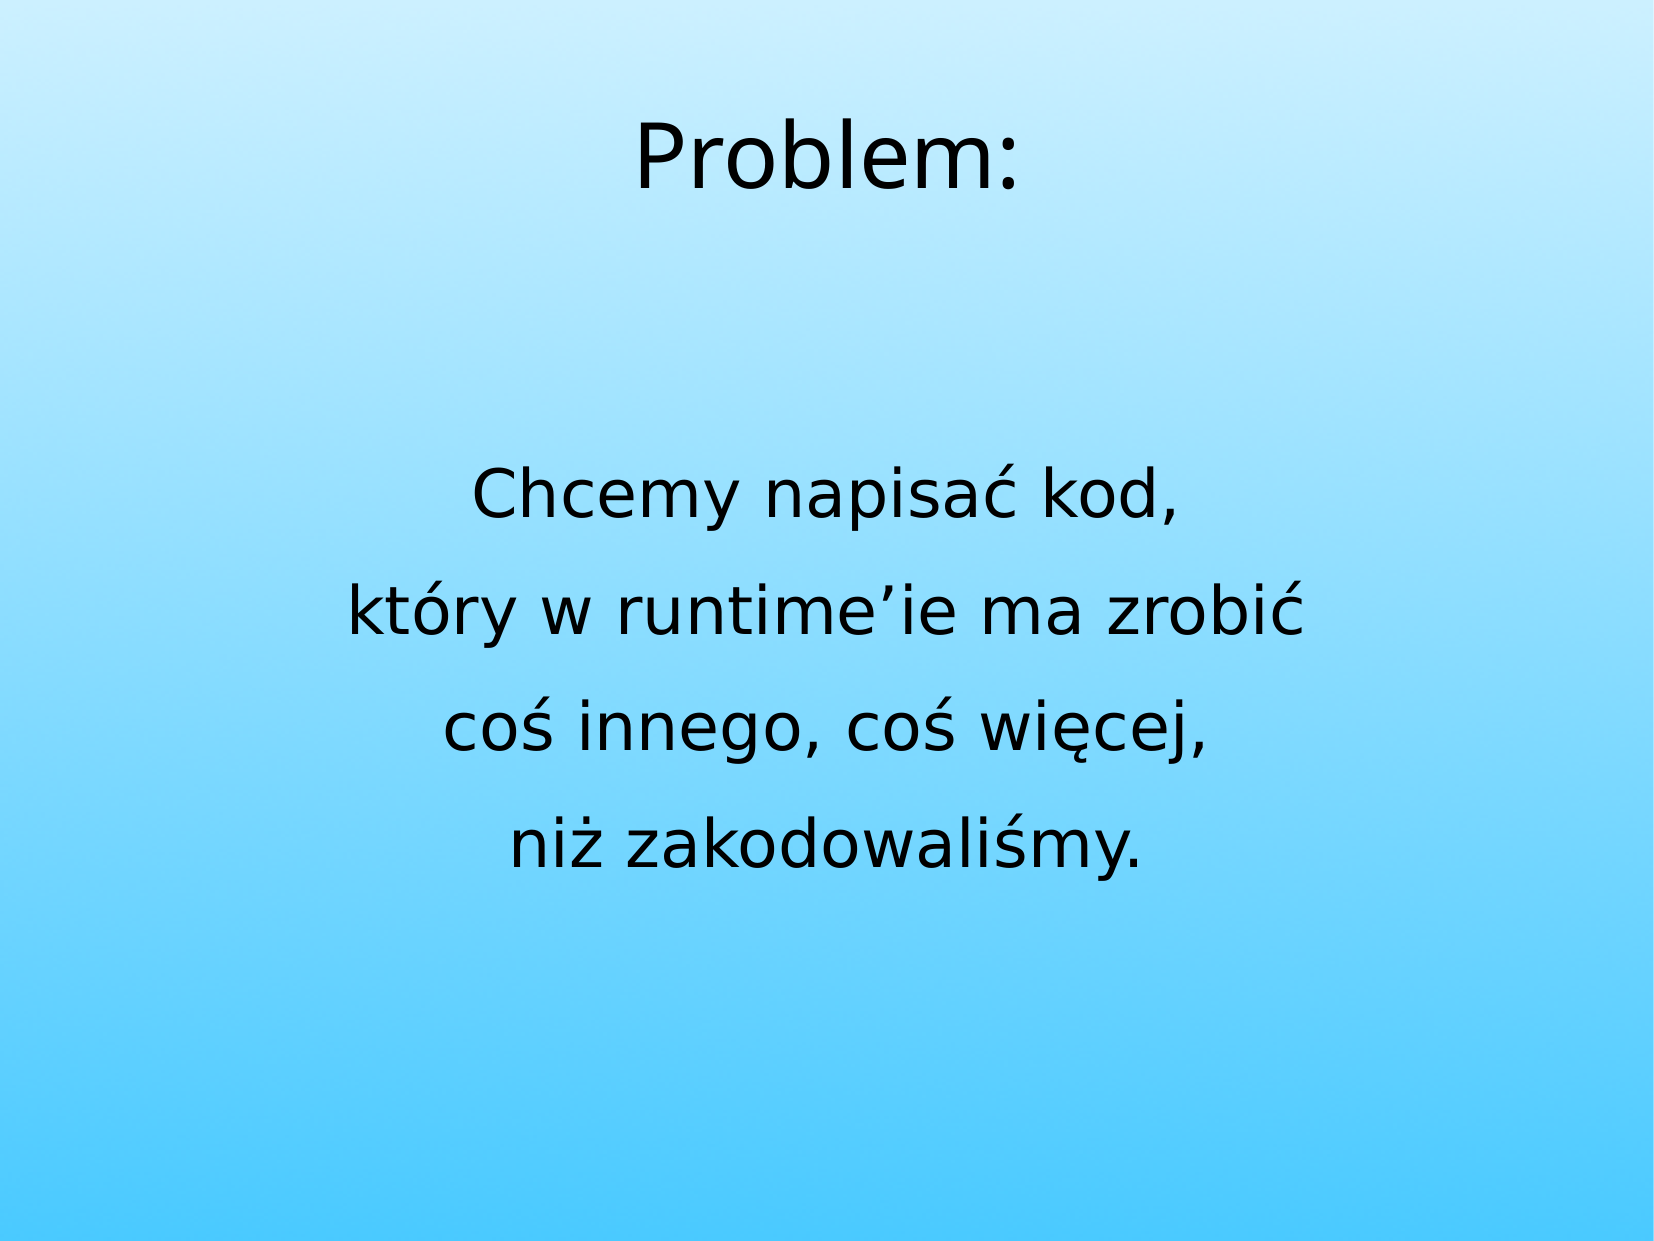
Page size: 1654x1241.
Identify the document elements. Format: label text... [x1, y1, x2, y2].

subtitle Chcemy napisać kod, który w runtime’ie ma zrobić coś innego, coś więcej, niż zakodowaliśmy. [82, 290, 1571, 1010]
picture [0, 0, 1654, 1241]
title Problem: [82, 49, 1571, 257]
